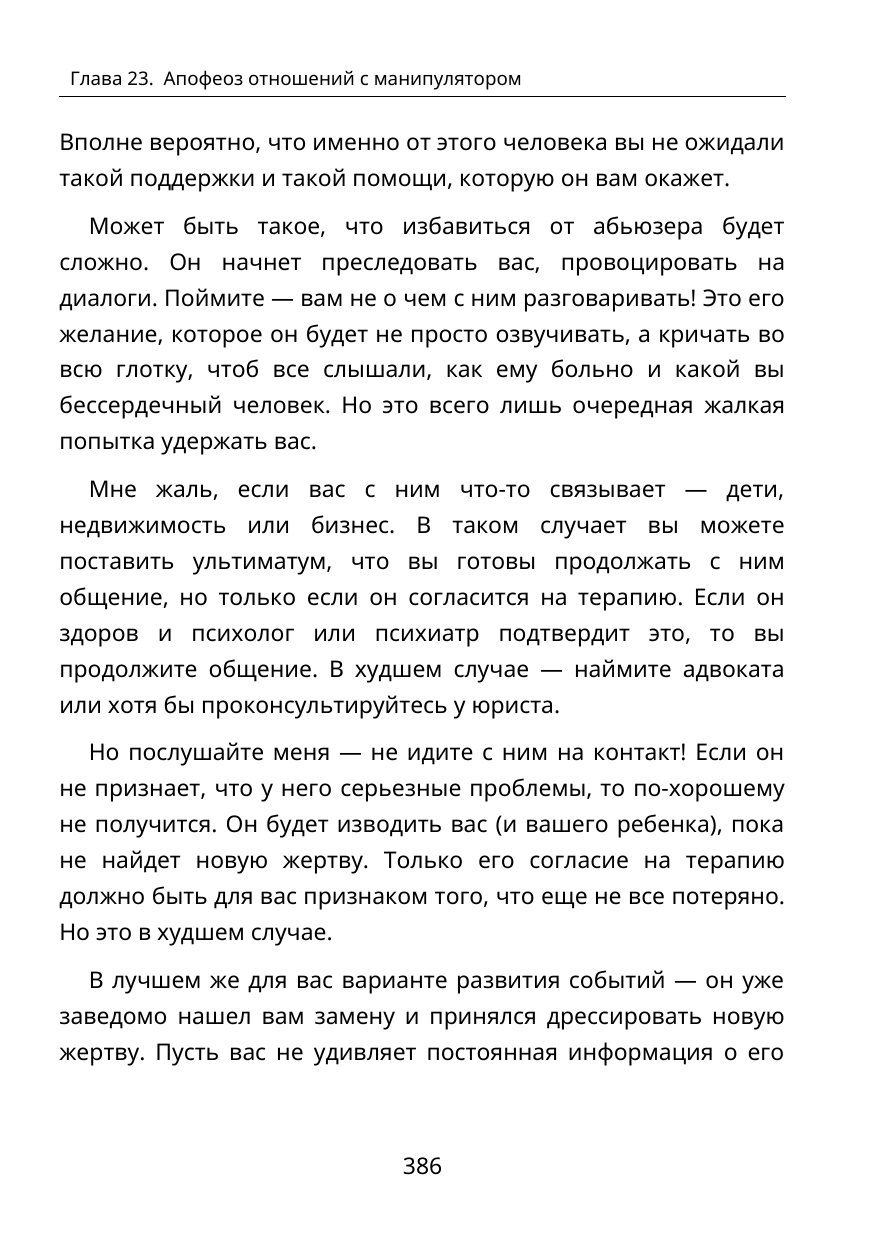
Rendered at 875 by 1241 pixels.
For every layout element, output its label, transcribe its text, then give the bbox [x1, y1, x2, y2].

text Но послушайте меня — не идите с ним на контакт! Если он не признает, что у него серьезные проблемы, то по-хорошему не получится. Он будет изводить вас (и вашего ребенка), пока не найдет новую жертву. Только его согласие на терапию должно быть для вас признаком того, что еще не все потеряно. Но это в худшем случае. [59, 736, 786, 947]
text В лучшем же для вас варианте развития событий — он уже заведомо нашел вам замену и принялся дрессировать новую жертву. Пусть вас не удивляет постоянная информация о его [59, 964, 786, 1067]
text Может быть такое, что избавиться от абьюзера будет сложно. Он начнет преследовать вас, провоцировать на диалоги. Поймите — вам не о чем с ним разговаривать! Это его желание, которое он будет не просто озвучивать, а кричать во всю глотку, чтоб все слышали, как ему больно и какой вы бессердечный человек. Но это всего лишь очередная жалкая попытка удержать вас. [59, 210, 786, 457]
text Мне жаль, если вас с ним что-то связывает — дети, недвижимость или бизнес. В таком случает вы можете поставить ультиматум, что вы готовы продолжать с ним общение, но только если он согласится на терапию. Если он здоров и психолог или психиатр подтвердит это, то вы продолжите общение. В худшем случае — наймите адвоката или хотя бы проконсультируйтесь у юриста. [59, 473, 786, 720]
text Вполне вероятно, что именно от этого человека вы не ожидали такой поддержки и такой помощи, которую он вам окажет. [59, 126, 786, 193]
